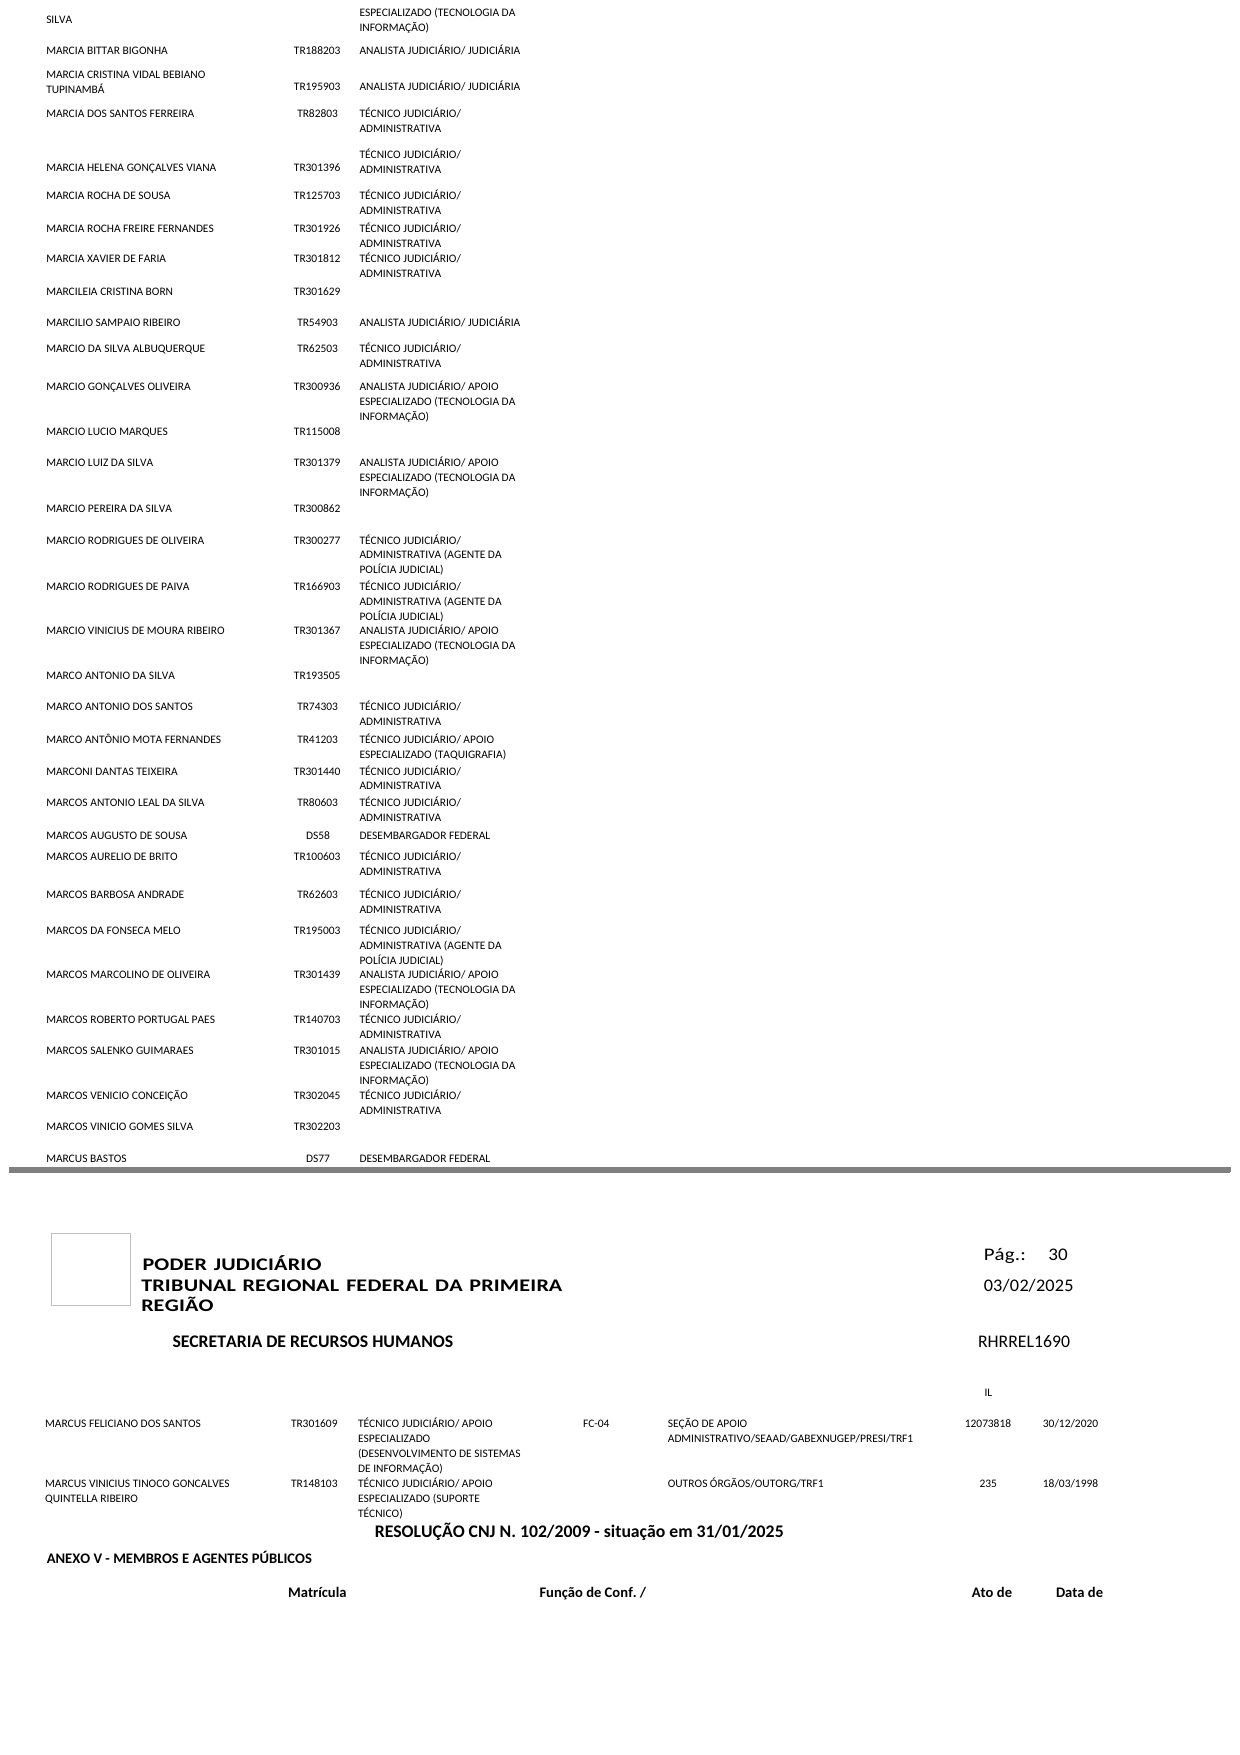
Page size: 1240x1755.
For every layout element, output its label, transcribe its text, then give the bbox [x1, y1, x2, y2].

table_cell [544, 968, 950, 1012]
table_cell MARCOS VENICIO CONCEIÇÃO [46, 1088, 294, 1119]
table_cell [950, 1088, 1099, 1119]
table_cell [950, 668, 1099, 699]
table_cell [950, 923, 1099, 968]
table_cell [950, 106, 1099, 147]
table_cell TÉCNICO JUDICIÁRIO/ ADMINISTRATIVA [359, 1013, 544, 1044]
table_header IL [949, 1385, 1043, 1417]
table_cell [950, 1013, 1099, 1044]
table_cell TR62503 [294, 342, 359, 379]
table_cell [950, 764, 1099, 795]
table_cell DS77 [294, 1151, 359, 1167]
table_cell [950, 5, 1099, 12]
table_cell [950, 887, 1099, 923]
table_cell MARCUS FELICIANO DOS SANTOS [45, 1417, 291, 1476]
table_cell MARCOS DA FONSECA MELO [46, 923, 294, 968]
table_cell [950, 700, 1099, 732]
table_cell ANALISTA JUDICIÁRIO/ APOIO ESPECIALIZADO (TECNOLOGIA DA INFORMAÇÃO) [359, 968, 544, 1012]
table_cell MARCOS AURELIO DE BRITO [46, 849, 294, 887]
table_cell MARCOS VINICIO GOMES SILVA [46, 1120, 294, 1151]
table_cell [950, 795, 1099, 828]
table_cell [544, 849, 950, 887]
table_cell 12073818 [949, 1417, 1043, 1476]
table_cell [950, 12, 1099, 43]
table_cell MARCOS AUGUSTO DE SOUSA [46, 828, 294, 849]
table_cell TR195903 [294, 68, 359, 106]
table_cell MARCIO RODRIGUES DE OLIVEIRA [46, 533, 294, 579]
table_cell MARCOS MARCOLINO DE OLIVEIRA [46, 968, 294, 1012]
table_cell TR100603 [294, 849, 359, 887]
table_cell [544, 424, 950, 455]
table_cell [950, 533, 1099, 579]
table_cell TR300936 [294, 379, 359, 424]
table_cell TÉCNICO JUDICIÁRIO/ ADMINISTRATIVA [359, 221, 544, 251]
table_cell MARCO ANTONIO DOS SANTOS [46, 700, 294, 732]
table_cell TR301439 [294, 968, 359, 1012]
table_cell [950, 501, 1099, 533]
table_cell [544, 68, 950, 106]
table_cell TR115008 [294, 424, 359, 455]
table_cell [359, 424, 544, 455]
table_cell TR193505 [294, 668, 359, 699]
table_cell [544, 700, 950, 732]
table_cell MARCOS BARBOSA ANDRADE [46, 887, 294, 923]
subtitle ANEXO V - MEMBROS E AGENTES PÚBLICOS [47, 1549, 1103, 1567]
table_cell ANALISTA JUDICIÁRIO/ APOIO ESPECIALIZADO (TECNOLOGIA DA INFORMAÇÃO) [359, 1044, 544, 1088]
table_cell [544, 1044, 950, 1088]
table_cell [950, 579, 1099, 623]
table_cell TÉCNICO JUDICIÁRIO/ ADMINISTRATIVA [359, 106, 544, 147]
table_cell MARCO ANTÔNIO MOTA FERNANDES [46, 733, 294, 764]
table_cell TR140703 [294, 1013, 359, 1044]
table_cell TR74303 [294, 700, 359, 732]
table_cell TR54903 [294, 315, 359, 342]
table_cell FC-04 [583, 1417, 668, 1476]
table_cell TR82803 [294, 106, 359, 147]
table_cell MARCIA HELENA GONÇALVES VIANA [46, 148, 294, 188]
table_cell TÉCNICO JUDICIÁRIO/ ADMINISTRATIVA [359, 849, 544, 887]
table_cell [950, 44, 1099, 67]
table_cell MARCIO RODRIGUES DE PAIVA [46, 579, 294, 623]
table_cell TÉCNICO JUDICIÁRIO/ ADMINISTRATIVA [359, 148, 544, 188]
table_cell MARCILIO SAMPAIO RIBEIRO [46, 315, 294, 342]
table_cell [359, 501, 544, 533]
table_cell TR148103 [291, 1476, 358, 1521]
table_cell MARCOS SALENKO GUIMARAES [46, 1044, 294, 1088]
table_cell 30/12/2020 [1043, 1417, 1099, 1476]
table_cell TR188203 [294, 44, 359, 67]
table_cell [359, 1120, 544, 1151]
table_cell TR301367 [294, 624, 359, 668]
table_cell [950, 968, 1099, 1012]
table_cell 235 [949, 1476, 1043, 1521]
table_cell MARCIA BITTAR BIGONHA [46, 44, 294, 67]
table_cell [950, 284, 1099, 315]
table_cell TR301396 [294, 148, 359, 188]
table_cell [583, 1476, 668, 1521]
text SECRETARIA DE RECURSOS HUMANOS RHRREL1690 [45, 1325, 1103, 1353]
table_cell [950, 68, 1099, 106]
table_cell [544, 887, 950, 923]
table_cell ESPECIALIZADO (TECNOLOGIA DA INFORMAÇÃO) [359, 5, 544, 43]
table_cell [544, 1120, 950, 1151]
table_cell TR195003 [294, 923, 359, 968]
table_cell DESEMBARGADOR FEDERAL [359, 828, 544, 849]
table_cell TÉCNICO JUDICIÁRIO/ APOIO ESPECIALIZADO (TAQUIGRAFIA) [359, 733, 544, 764]
table_cell [544, 733, 950, 764]
table_cell TR301629 [294, 284, 359, 315]
table_cell [544, 148, 950, 188]
table_cell TÉCNICO JUDICIÁRIO/ ADMINISTRATIVA (AGENTE DA POLÍCIA JUDICIAL) [359, 923, 544, 968]
table_cell MARCIA CRISTINA VIDAL BEBIANO TUPINAMBÁ [46, 68, 294, 106]
table_cell MARCO ANTONIO DA SILVA [46, 668, 294, 699]
table_header [358, 1385, 583, 1417]
table_cell TR301440 [294, 764, 359, 795]
table_cell [950, 624, 1099, 668]
table_cell MARCIO VINICIUS DE MOURA RIBEIRO [46, 624, 294, 668]
table_cell MARCIO DA SILVA ALBUQUERQUE [46, 342, 294, 379]
table_cell ANALISTA JUDICIÁRIO/ JUDICIÁRIA [359, 315, 544, 342]
table_cell TR300277 [294, 533, 359, 579]
table_cell ANALISTA JUDICIÁRIO/ JUDICIÁRIA [359, 68, 544, 106]
table_cell TR41203 [294, 733, 359, 764]
table_cell [950, 315, 1099, 342]
table_header [668, 1385, 949, 1417]
table_cell [544, 342, 950, 379]
table_cell [359, 284, 544, 315]
subtitle RESOLUÇÃO CNJ N. 102/2009 - situação em 31/01/2025 [66, 1521, 1092, 1542]
table_cell [359, 668, 544, 699]
table_cell [544, 284, 950, 315]
table_cell TÉCNICO JUDICIÁRIO/ ADMINISTRATIVA [359, 795, 544, 828]
table_cell TÉCNICO JUDICIÁRIO/ ADMINISTRATIVA (AGENTE DA POLÍCIA JUDICIAL) [359, 579, 544, 623]
table_cell TÉCNICO JUDICIÁRIO/ APOIO ESPECIALIZADO (SUPORTE TÉCNICO) [358, 1476, 583, 1521]
table_cell [544, 189, 950, 221]
table_cell MARCIA DOS SANTOS FERREIRA [46, 106, 294, 147]
table_cell [544, 828, 950, 849]
table_cell [544, 764, 950, 795]
table_cell [950, 342, 1099, 379]
table_cell [544, 315, 950, 342]
table_cell [544, 624, 950, 668]
table_cell [544, 1013, 950, 1044]
table_cell TR80603 [294, 795, 359, 828]
table_cell [544, 5, 950, 12]
table_cell TÉCNICO JUDICIÁRIO/ ADMINISTRATIVA [359, 700, 544, 732]
table_cell [950, 1044, 1099, 1088]
table_cell MARCIO GONÇALVES OLIVEIRA [46, 379, 294, 424]
table_cell [544, 106, 950, 147]
table_cell TR302203 [294, 1120, 359, 1151]
table_cell DS58 [294, 828, 359, 849]
table_cell [950, 148, 1099, 188]
table_header [1043, 1385, 1099, 1417]
table_cell DESEMBARGADOR FEDERAL [359, 1151, 544, 1167]
table_header [583, 1385, 668, 1417]
table_cell [544, 533, 950, 579]
table_cell [950, 379, 1099, 424]
table_cell TÉCNICO JUDICIÁRIO/ ADMINISTRATIVA [359, 1088, 544, 1119]
table_cell TR166903 [294, 579, 359, 623]
table_header [291, 1385, 358, 1417]
table_cell [544, 455, 950, 501]
table_cell [544, 668, 950, 699]
table_cell [294, 12, 359, 43]
table_cell MARCIO LUCIO MARQUES [46, 424, 294, 455]
table_cell [950, 1151, 1099, 1167]
table_cell SILVA [46, 12, 294, 43]
table_cell MARCIO LUIZ DA SILVA [46, 455, 294, 501]
table_cell [46, 5, 359, 12]
table_cell [544, 923, 950, 968]
table_cell TR300862 [294, 501, 359, 533]
table_cell MARCUS BASTOS [46, 1151, 294, 1167]
table_cell TR302045 [294, 1088, 359, 1119]
table_cell MARCIA ROCHA DE SOUSA [46, 189, 294, 221]
table_cell TR62603 [294, 887, 359, 923]
table_cell ANALISTA JUDICIÁRIO/ APOIO ESPECIALIZADO (TECNOLOGIA DA INFORMAÇÃO) [359, 455, 544, 501]
table_cell ANALISTA JUDICIÁRIO/ APOIO ESPECIALIZADO (TECNOLOGIA DA INFORMAÇÃO) [359, 624, 544, 668]
table_cell MARCONI DANTAS TEIXEIRA [46, 764, 294, 795]
table_cell MARCIO PEREIRA DA SILVA [46, 501, 294, 533]
table_cell OUTROS ÓRGÃOS/OUTORG/TRF1 [668, 1476, 949, 1521]
table_cell [950, 1120, 1099, 1151]
table_cell MARCOS ANTONIO LEAL DA SILVA [46, 795, 294, 828]
table_cell [544, 379, 950, 424]
table_cell TR301015 [294, 1044, 359, 1088]
text Matrícula Função de Conf. / Ato de Data de [45, 1576, 1103, 1604]
table_cell TÉCNICO JUDICIÁRIO/ ADMINISTRATIVA [359, 764, 544, 795]
table_cell [950, 849, 1099, 887]
table_cell TÉCNICO JUDICIÁRIO/ ADMINISTRATIVA [359, 251, 544, 284]
table_cell [544, 44, 950, 67]
table_cell [544, 579, 950, 623]
table_cell [950, 251, 1099, 284]
table_cell ANALISTA JUDICIÁRIO/ APOIO ESPECIALIZADO (TECNOLOGIA DA INFORMAÇÃO) [359, 379, 544, 424]
table_cell TR301609 [291, 1417, 358, 1476]
table_cell [544, 221, 950, 251]
table_cell [950, 733, 1099, 764]
table_cell TÉCNICO JUDICIÁRIO/ ADMINISTRATIVA [359, 887, 544, 923]
table_cell MARCIA XAVIER DE FARIA [46, 251, 294, 284]
table_cell TR301926 [294, 221, 359, 251]
table_cell ANALISTA JUDICIÁRIO/ JUDICIÁRIA [359, 44, 544, 67]
table_cell MARCILEIA CRISTINA BORN [46, 284, 294, 315]
table_cell [950, 189, 1099, 221]
table_cell 18/03/1998 [1043, 1476, 1099, 1521]
table_cell [544, 1088, 950, 1119]
table_cell MARCIA ROCHA FREIRE FERNANDES [46, 221, 294, 251]
table_cell MARCUS VINICIUS TINOCO GONCALVES QUINTELLA RIBEIRO [45, 1476, 291, 1521]
table_cell TR301812 [294, 251, 359, 284]
table_cell [544, 795, 950, 828]
table_cell [950, 828, 1099, 849]
table_cell [950, 424, 1099, 455]
table_cell [544, 1151, 950, 1167]
table_cell TÉCNICO JUDICIÁRIO/ APOIO ESPECIALIZADO (DESENVOLVIMENTO DE SISTEMAS DE INFORMAÇÃO) [358, 1417, 583, 1476]
table_cell [544, 251, 950, 284]
table_cell [544, 12, 950, 43]
table_cell [950, 221, 1099, 251]
table_cell [950, 455, 1099, 501]
table_cell TÉCNICO JUDICIÁRIO/ ADMINISTRATIVA [359, 189, 544, 221]
table_cell [544, 501, 950, 533]
table_header [45, 1385, 291, 1417]
table_cell TR301379 [294, 455, 359, 501]
table_cell SEÇÃO DE APOIO ADMINISTRATIVO/SEAAD/GABEXNUGEP/PRESI/TRF1 [668, 1417, 949, 1476]
table_cell TR125703 [294, 189, 359, 221]
table_cell TÉCNICO JUDICIÁRIO/ ADMINISTRATIVA [359, 342, 544, 379]
table_cell MARCOS ROBERTO PORTUGAL PAES [46, 1013, 294, 1044]
table_cell TÉCNICO JUDICIÁRIO/ ADMINISTRATIVA (AGENTE DA POLÍCIA JUDICIAL) [359, 533, 544, 579]
